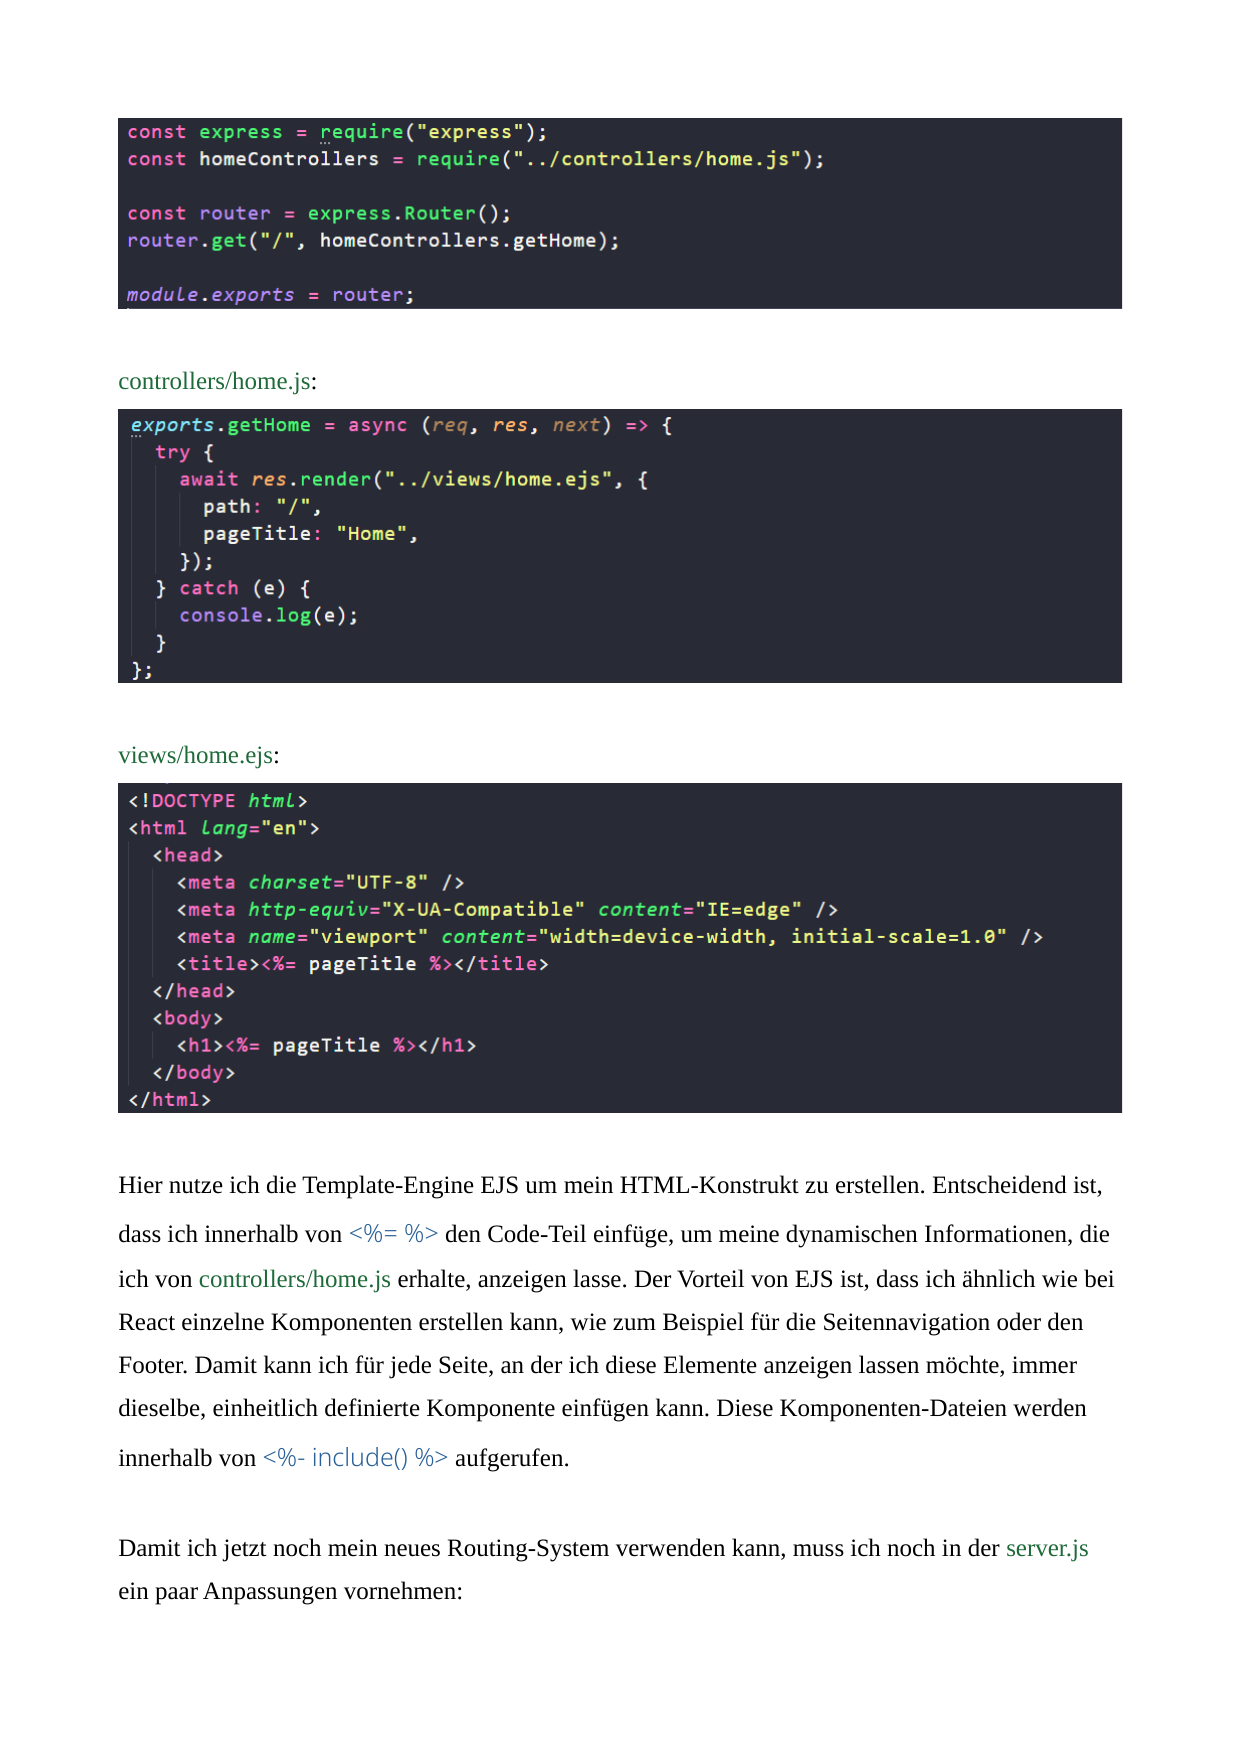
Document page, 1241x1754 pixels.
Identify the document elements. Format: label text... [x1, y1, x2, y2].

picture [118, 409, 1123, 683]
text Hier nutze ich die Template-Engine EJS um mein HTML-Konstrukt zu erstellen. Entscheidend ist, dass ich innerhalb von <%= %> den Code-Teil einfüge, um meine dynamischen Informationen, die ich von controllers/home.js erhalte, anzeigen lasse. Der Vorteil von EJS ist, dass ich ähnlich wie bei React einzelne Komponenten erstellen kann, wie zum Beispiel für die Seitennavigation oder den Footer. Damit kann ich für jede Seite, an der ich diese Elemente anzeigen lassen möchte, immer dieselbe, einheitlich definierte Komponente einfügen kann. Diese Komponenten-Dateien werden innerhalb von <%- include() %> aufgerufen. [118, 1170, 1122, 1473]
text views/home.ejs: [118, 740, 1122, 769]
picture [118, 118, 1123, 309]
text controllers/home.js: [118, 366, 1122, 395]
picture [118, 783, 1123, 1113]
text Damit ich jetzt noch mein neues Routing-System verwenden kann, muss ich noch in der server.js ein paar Anpassungen vornehmen: [118, 1533, 1122, 1605]
